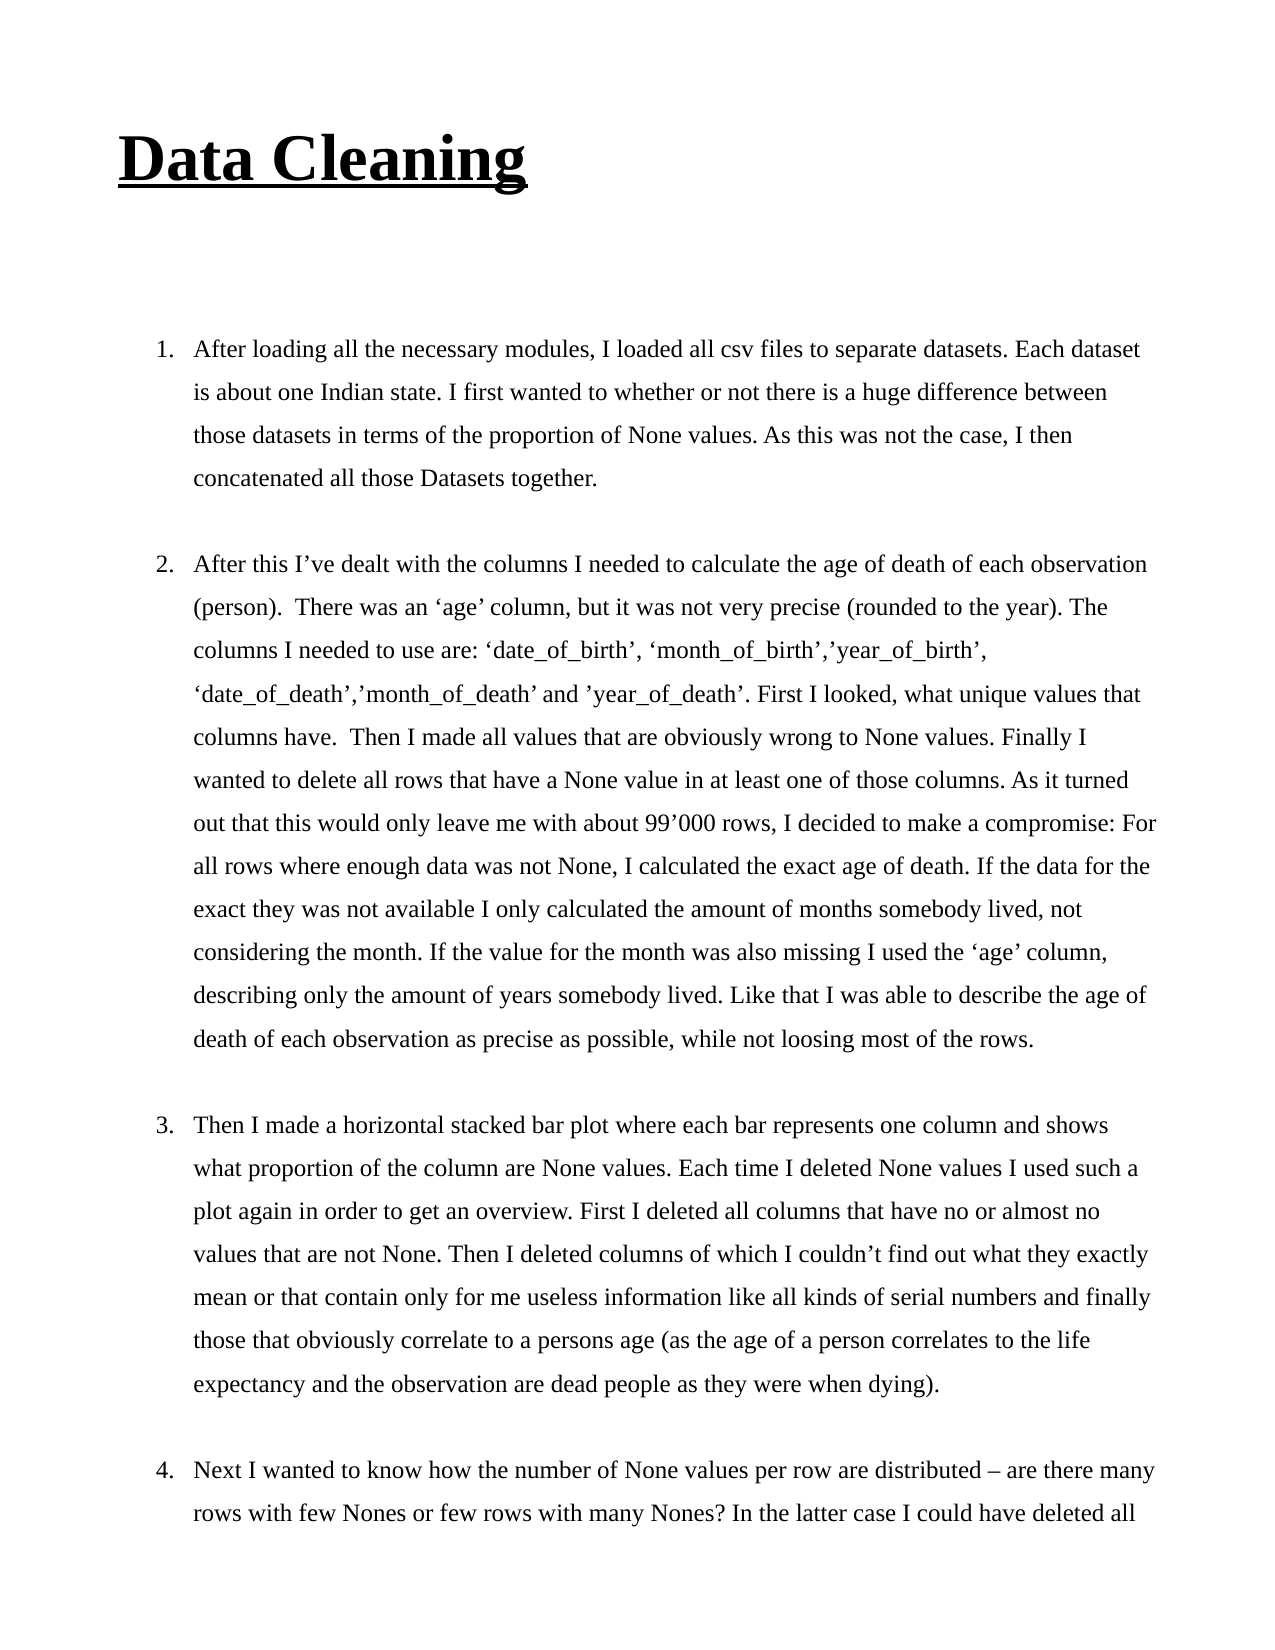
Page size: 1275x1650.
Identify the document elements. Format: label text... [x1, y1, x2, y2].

list Then I made a horizontal stacked bar plot where each bar represents one column and shows what proportion of the column are None values. Each time I deleted None values I used such a plot again in order to get an overview. First I deleted all columns that have no or almost no values that are not None. Then I deleted columns of which I couldn’t find out what they exactly mean or that contain only for me useless information like all kinds of serial numbers and finally those that obviously correlate to a persons age (as the age of a person correlates to the life expectancy and the observation are dead people as they were when dying). [156, 1110, 1157, 1397]
list After loading all the necessary modules, I loaded all csv files to separate datasets. Each dataset is about one Indian state. I first wanted to whether or not there is a huge difference between those datasets in terms of the proportion of None values. As this was not the case, I then concatenated all those Datasets together. [156, 334, 1157, 492]
text Data Cleaning [118, 118, 1157, 195]
list Next I wanted to know how the number of None values per row are distributed – are there many rows with few Nones or few rows with many Nones? In the latter case I could have deleted all [156, 1455, 1157, 1527]
list After this I’ve dealt with the columns I needed to calculate the age of death of each observation (person). There was an ‘age’ column, but it was not very precise (rounded to the year). The columns I needed to use are: ‘date_of_birth’, ‘month_of_birth’,’year_of_birth’, ‘date_of_death’,’month_of_death’ and ’year_of_death’. First I looked, what unique values that columns have. Then I made all values that are obviously wrong to None values. Finally I wanted to delete all rows that have a None value in at least one of those columns. As it turned out that this would only leave me with about 99’000 rows, I decided to make a compromise: For all rows where enough data was not None, I calculated the exact age of death. If the data for the exact they was not available I only calculated the amount of months somebody lived, not considering the month. If the value for the month was also missing I used the ‘age’ column, describing only the amount of years somebody lived. Like that I was able to describe the age of death of each observation as precise as possible, while not loosing most of the rows. [156, 549, 1157, 1052]
